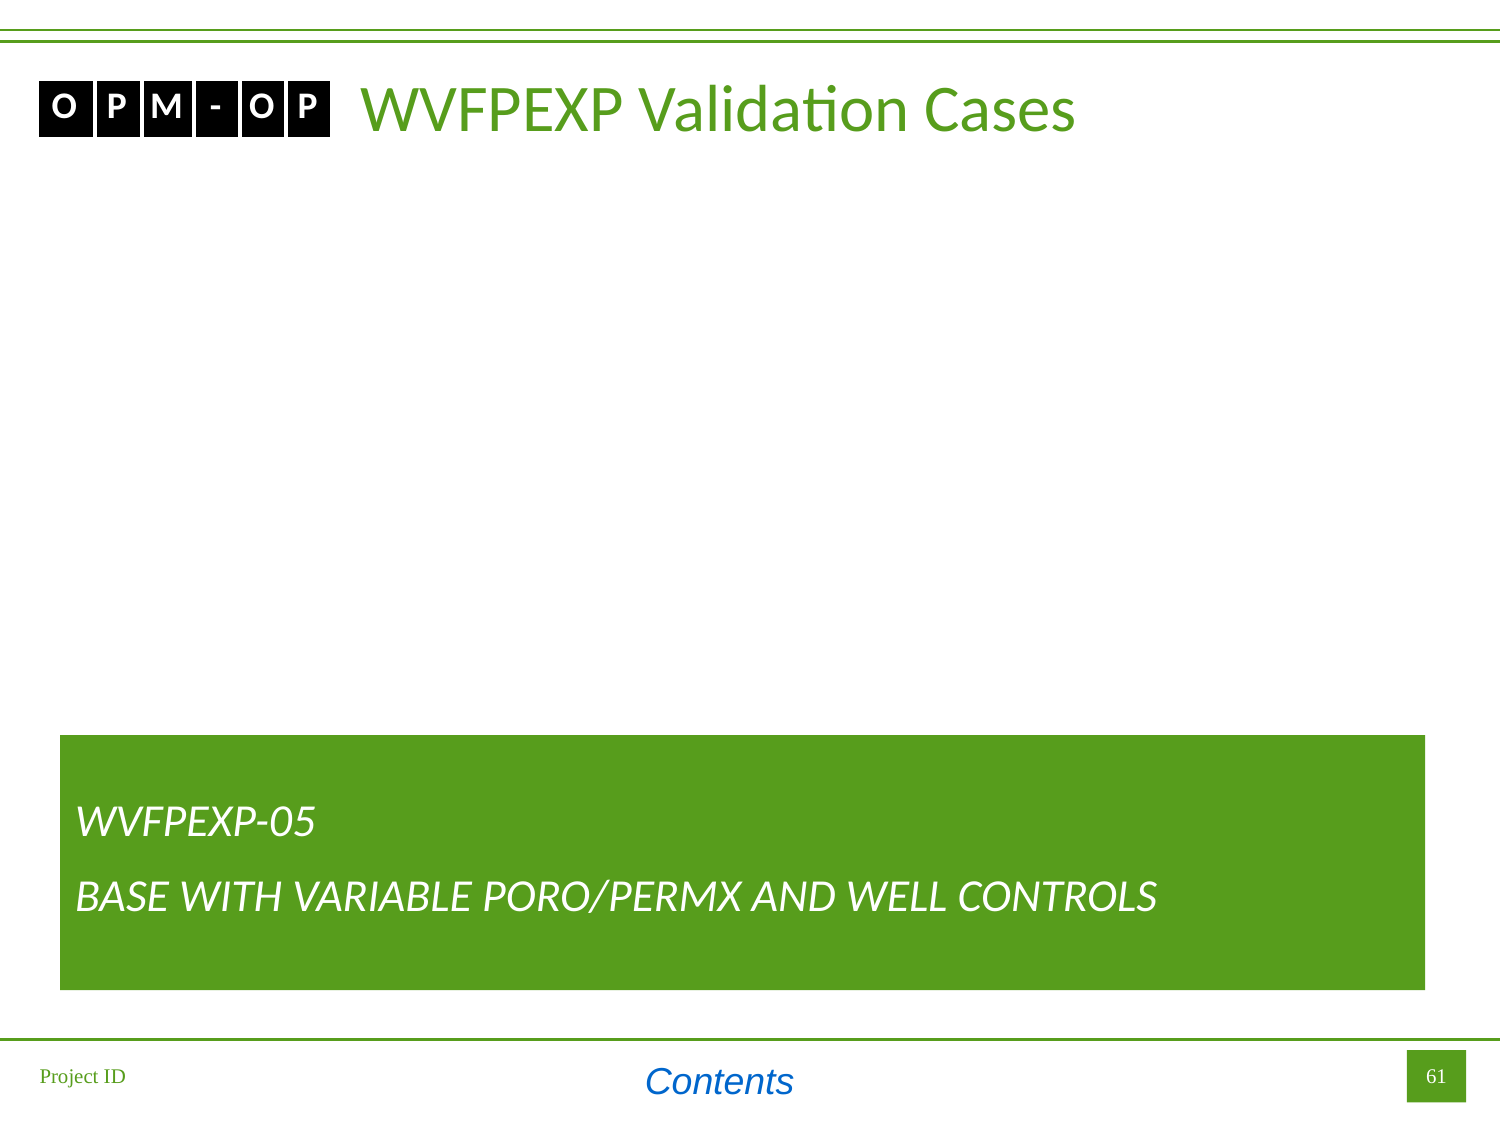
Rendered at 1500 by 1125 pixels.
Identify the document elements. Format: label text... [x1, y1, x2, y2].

title WVFPEXP Validation Cases [360, 77, 1425, 153]
list WVFPEXP-05 Base with variable poro/permx and well controls [60, 735, 1426, 991]
